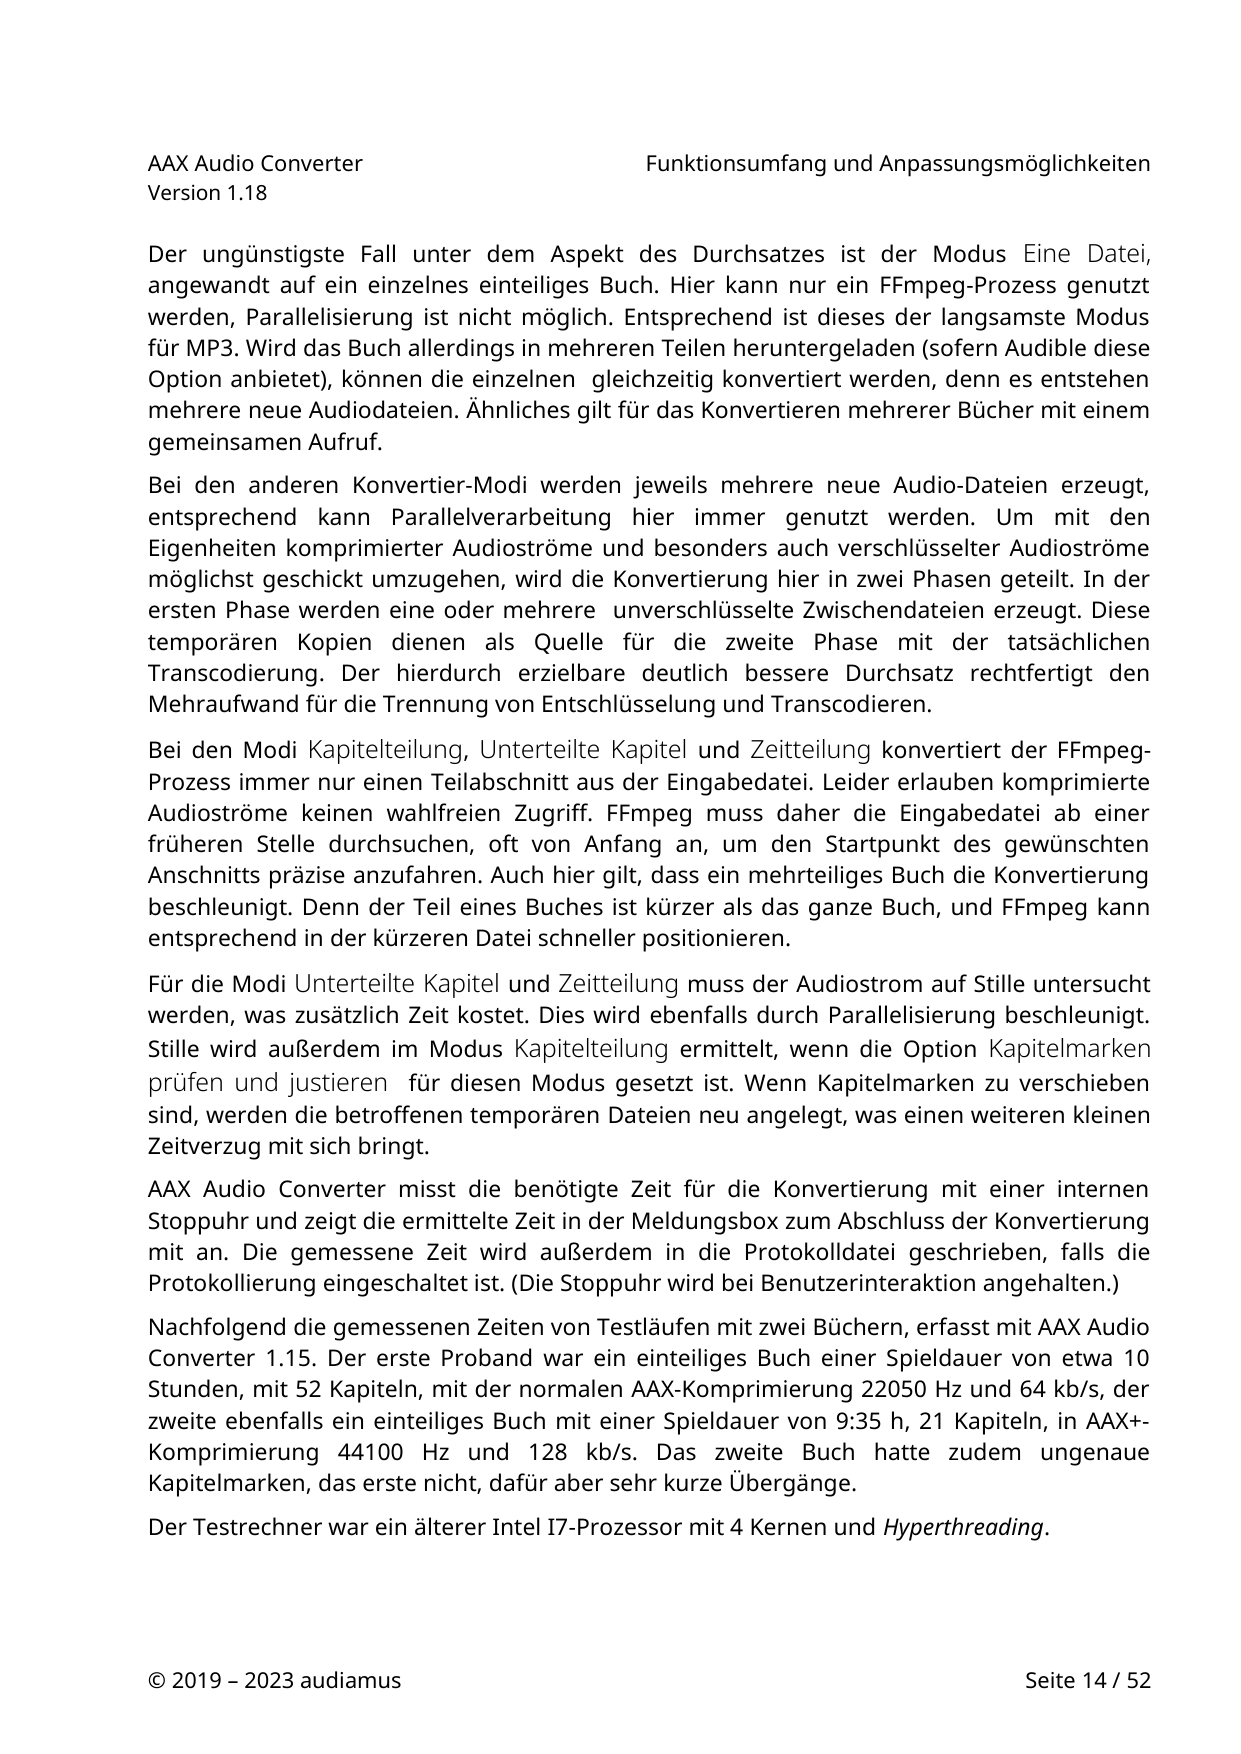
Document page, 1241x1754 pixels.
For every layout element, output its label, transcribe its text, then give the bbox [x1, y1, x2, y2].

text Bei den anderen Konvertier-Modi werden jeweils mehrere neue Audio-Dateien erzeugt, entsprechend kann Parallelverarbeitung hier immer genutzt werden. Um mit den Eigenheiten komprimierter Audioströme und besonders auch verschlüsselter Audioströme möglichst geschickt umzugehen, wird die Konvertierung hier in zwei Phasen geteilt. In der ersten Phase werden eine oder mehrere unverschlüsselte Zwischendateien erzeugt. Diese temporären Kopien dienen als Quelle für die zweite Phase mit der tatsächlichen Transcodierung. Der hierdurch erzielbare deutlich bessere Durchsatz rechtfertigt den Mehraufwand für die Trennung von Entschlüsselung und Transcodieren. [148, 469, 1152, 719]
text Der Testrechner war ein älterer Intel I7-Prozessor mit 4 Kernen und Hyperthreading. [148, 1511, 1152, 1542]
text AAX Audio Converter misst die benötigte Zeit für die Konvertierung mit einer internen Stoppuhr und zeigt die ermittelte Zeit in der Meldungsbox zum Abschluss der Konvertierung mit an. Die gemessene Zeit wird außerdem in die Protokolldatei geschrieben, falls die Protokollierung eingeschaltet ist. (Die Stoppuhr wird bei Benutzerinteraktion angehalten.) [148, 1173, 1152, 1298]
text Der ungünstigste Fall unter dem Aspekt des Durchsatzes ist der Modus Eine Datei, angewandt auf ein einzelnes einteiliges Buch. Hier kann nur ein FFmpeg-Prozess genutzt werden, Parallelisierung ist nicht möglich. Entsprechend ist dieses der langsamste Modus für MP3. Wird das Buch allerdings in mehreren Teilen heruntergeladen (sofern Audible diese Option anbietet), können die einzelnen gleichzeitig konvertiert werden, denn es entstehen mehrere neue Audiodateien. Ähnliches gilt für das Konvertieren mehrerer Bücher mit einem gemeinsamen Aufruf. [148, 235, 1152, 457]
text Nachfolgend die gemessenen Zeiten von Testläufen mit zwei Büchern, erfasst mit AAX Audio Converter 1.15. Der erste Proband war ein einteiliges Buch einer Spieldauer von etwa 10 Stunden, mit 52 Kapiteln, mit der normalen AAX-Komprimierung 22050 Hz und 64 kb/s, der zweite ebenfalls ein einteiliges Buch mit einer Spieldauer von 9:35 h, 21 Kapiteln, in AAX+-Komprimierung 44100 Hz und 128 kb/s. Das zweite Buch hatte zudem ungenaue Kapitelmarken, das erste nicht, dafür aber sehr kurze Übergänge. [148, 1311, 1152, 1498]
text Bei den Modi Kapitelteilung, Unterteilte Kapitel und Zeitteilung konvertiert der FFmpeg-Prozess immer nur einen Teilabschnitt aus der Eingabedatei. Leider erlauben komprimierte Audioströme keinen wahlfreien Zugriff. FFmpeg muss daher die Eingabedatei ab einer früheren Stelle durchsuchen, oft von Anfang an, um den Startpunkt des gewünschten Anschnitts präzise anzufahren. Auch hier gilt, dass ein mehrteiliges Buch die Konvertierung beschleunigt. Denn der Teil eines Buches ist kürzer als das ganze Buch, und FFmpeg kann entsprechend in der kürzeren Datei schneller positionieren. [148, 732, 1152, 953]
text Für die Modi Unterteilte Kapitel und Zeitteilung muss der Audiostrom auf Stille untersucht werden, was zusätzlich Zeit kostet. Dies wird ebenfalls durch Parallelisierung beschleunigt. Stille wird außerdem im Modus Kapitelteilung ermittelt, wenn die Option Kapitelmarken prüfen und justieren für diesen Modus gesetzt ist. Wenn Kapitelmarken zu verschieben sind, werden die betroffenen temporären Dateien neu angelegt, was einen weiteren kleinen Zeitverzug mit sich bringt. [148, 965, 1152, 1161]
